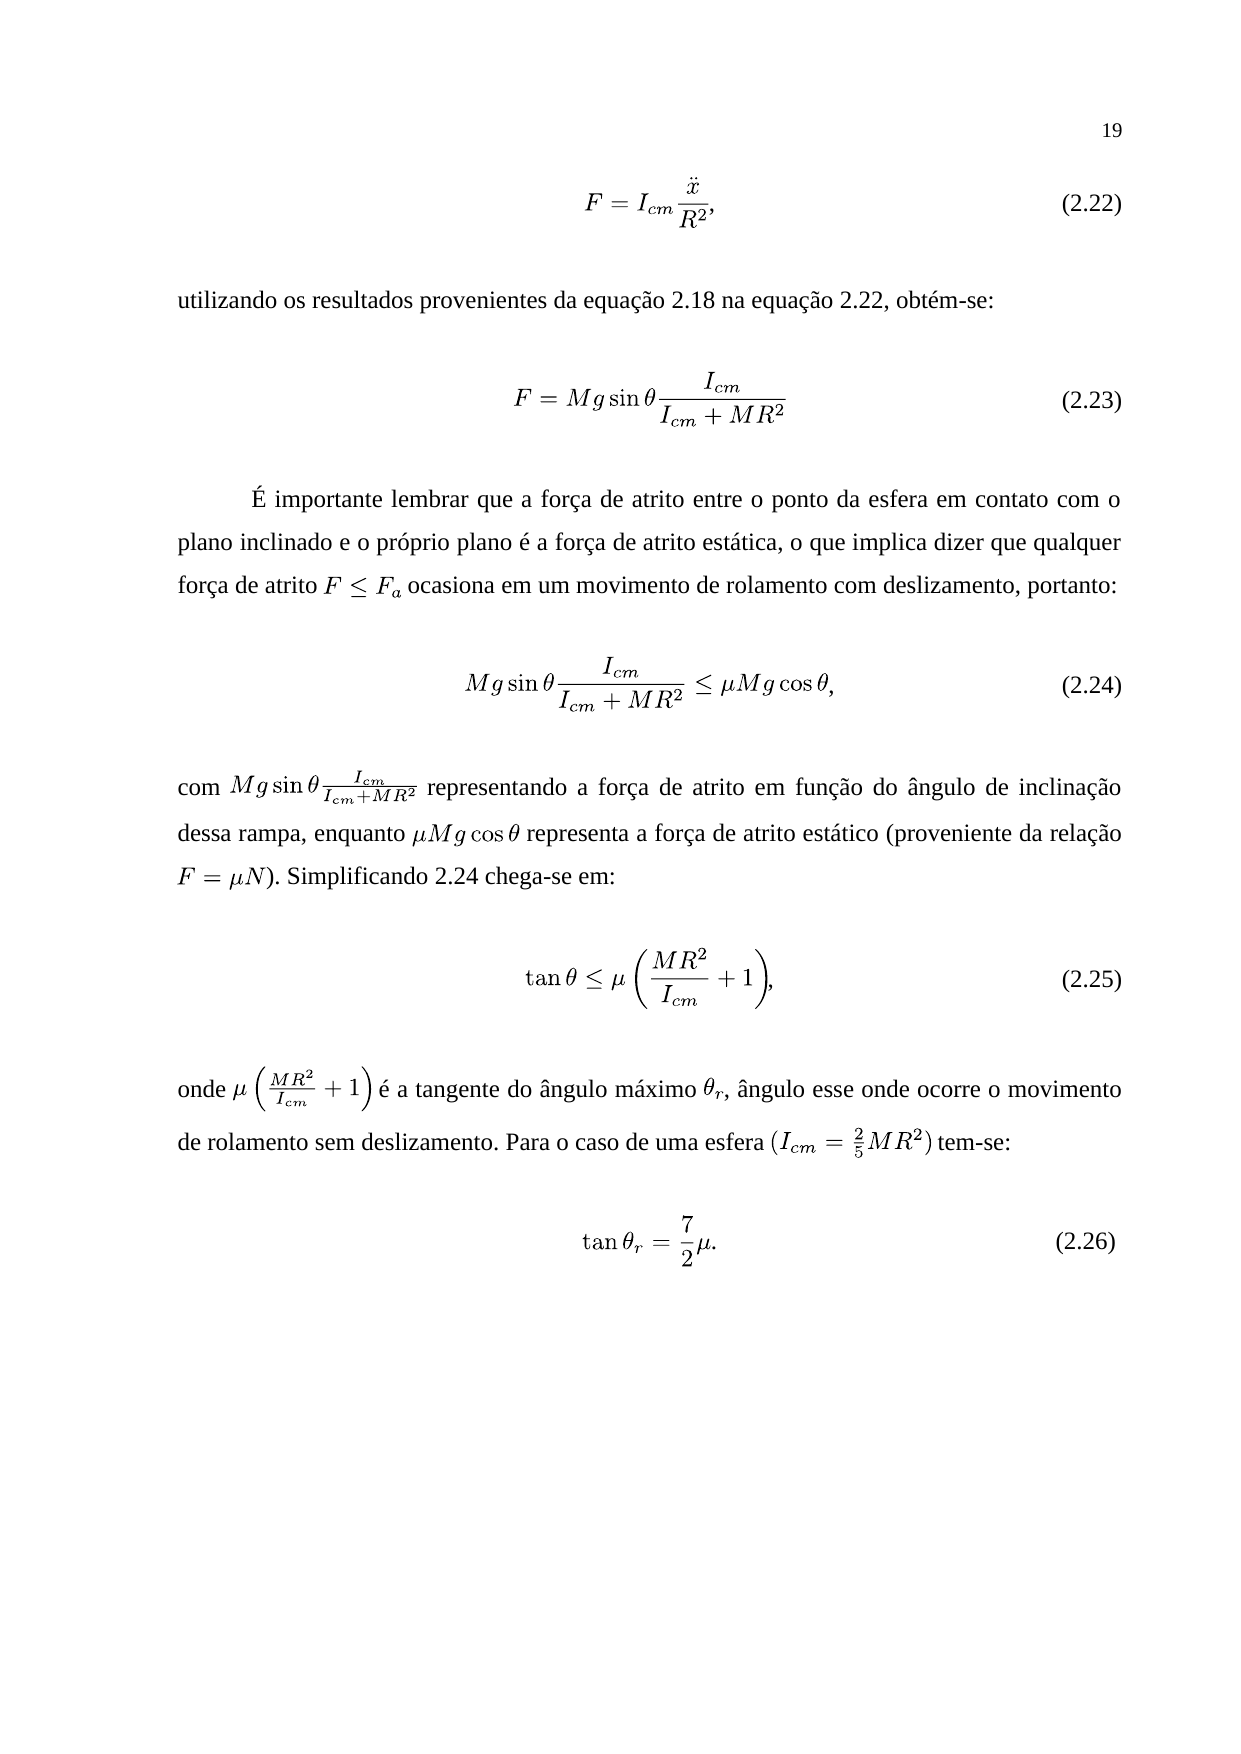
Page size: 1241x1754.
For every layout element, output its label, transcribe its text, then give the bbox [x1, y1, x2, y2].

text , (2.24) [594, 657, 1122, 712]
text [177, 657, 571, 712]
text com representando a força de atrito em função do ângulo de inclinação dessa rampa, enquanto representa a força de atrito estático (proveniente da relação ). Simplificando 2.24 chega-se em: [177, 769, 1122, 890]
text , (2.22) [696, 177, 1122, 228]
text É importante lembrar que a força de atrito entre o ponto da esfera em contato com o plano inclinado e o próprio plano é a força de atrito estática, o que implica dizer que qualquer força de atrito ocasiona em um movimento de rolamento com deslizamento, portanto: [177, 484, 1122, 599]
text [177, 948, 645, 1009]
text utilizando os resultados provenientes da equação 2.18 na equação 2.22, obtém-se: [177, 286, 1122, 314]
text (2.23) [695, 372, 1122, 427]
text . (2.26) [685, 1215, 1122, 1266]
text [177, 177, 690, 228]
text , (2.25) [757, 948, 1122, 1009]
text [177, 1215, 683, 1266]
text onde é a tangente do ângulo máximo , ângulo esse onde ocorre o movimento de rolamento sem deslizamento. Para o caso de uma esfera tem-se: [177, 1066, 1122, 1158]
text [177, 372, 672, 427]
